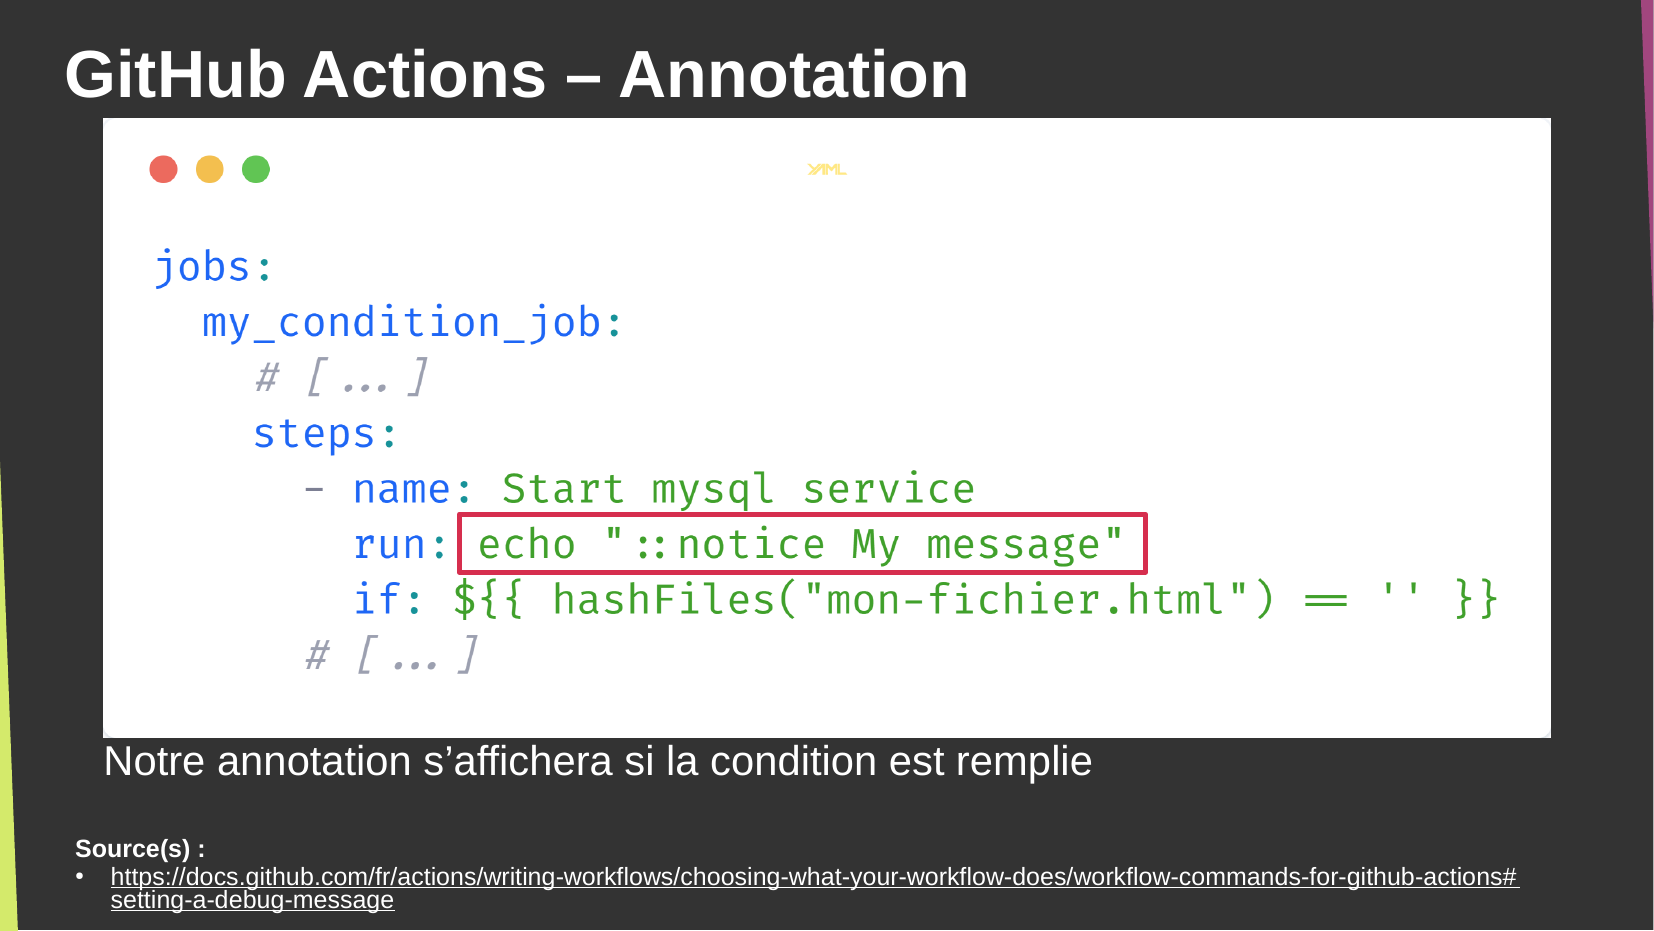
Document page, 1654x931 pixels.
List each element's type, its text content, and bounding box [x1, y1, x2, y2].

title GitHub Actions – Annotation [64, 37, 1577, 119]
text_box Notre annotation s’affichera si la condition est remplie [88, 730, 1223, 789]
text_box Source(s) : https://docs.github.com/fr/actions/writing-workflows/choosing-what-your-workflow-does/workflow-commands-for-github-actions#setting-a-debug-message [60, 789, 1546, 899]
text_box [0, 461, 18, 931]
text_box 0 [1640, 0, 1654, 342]
picture [103, 118, 1551, 738]
